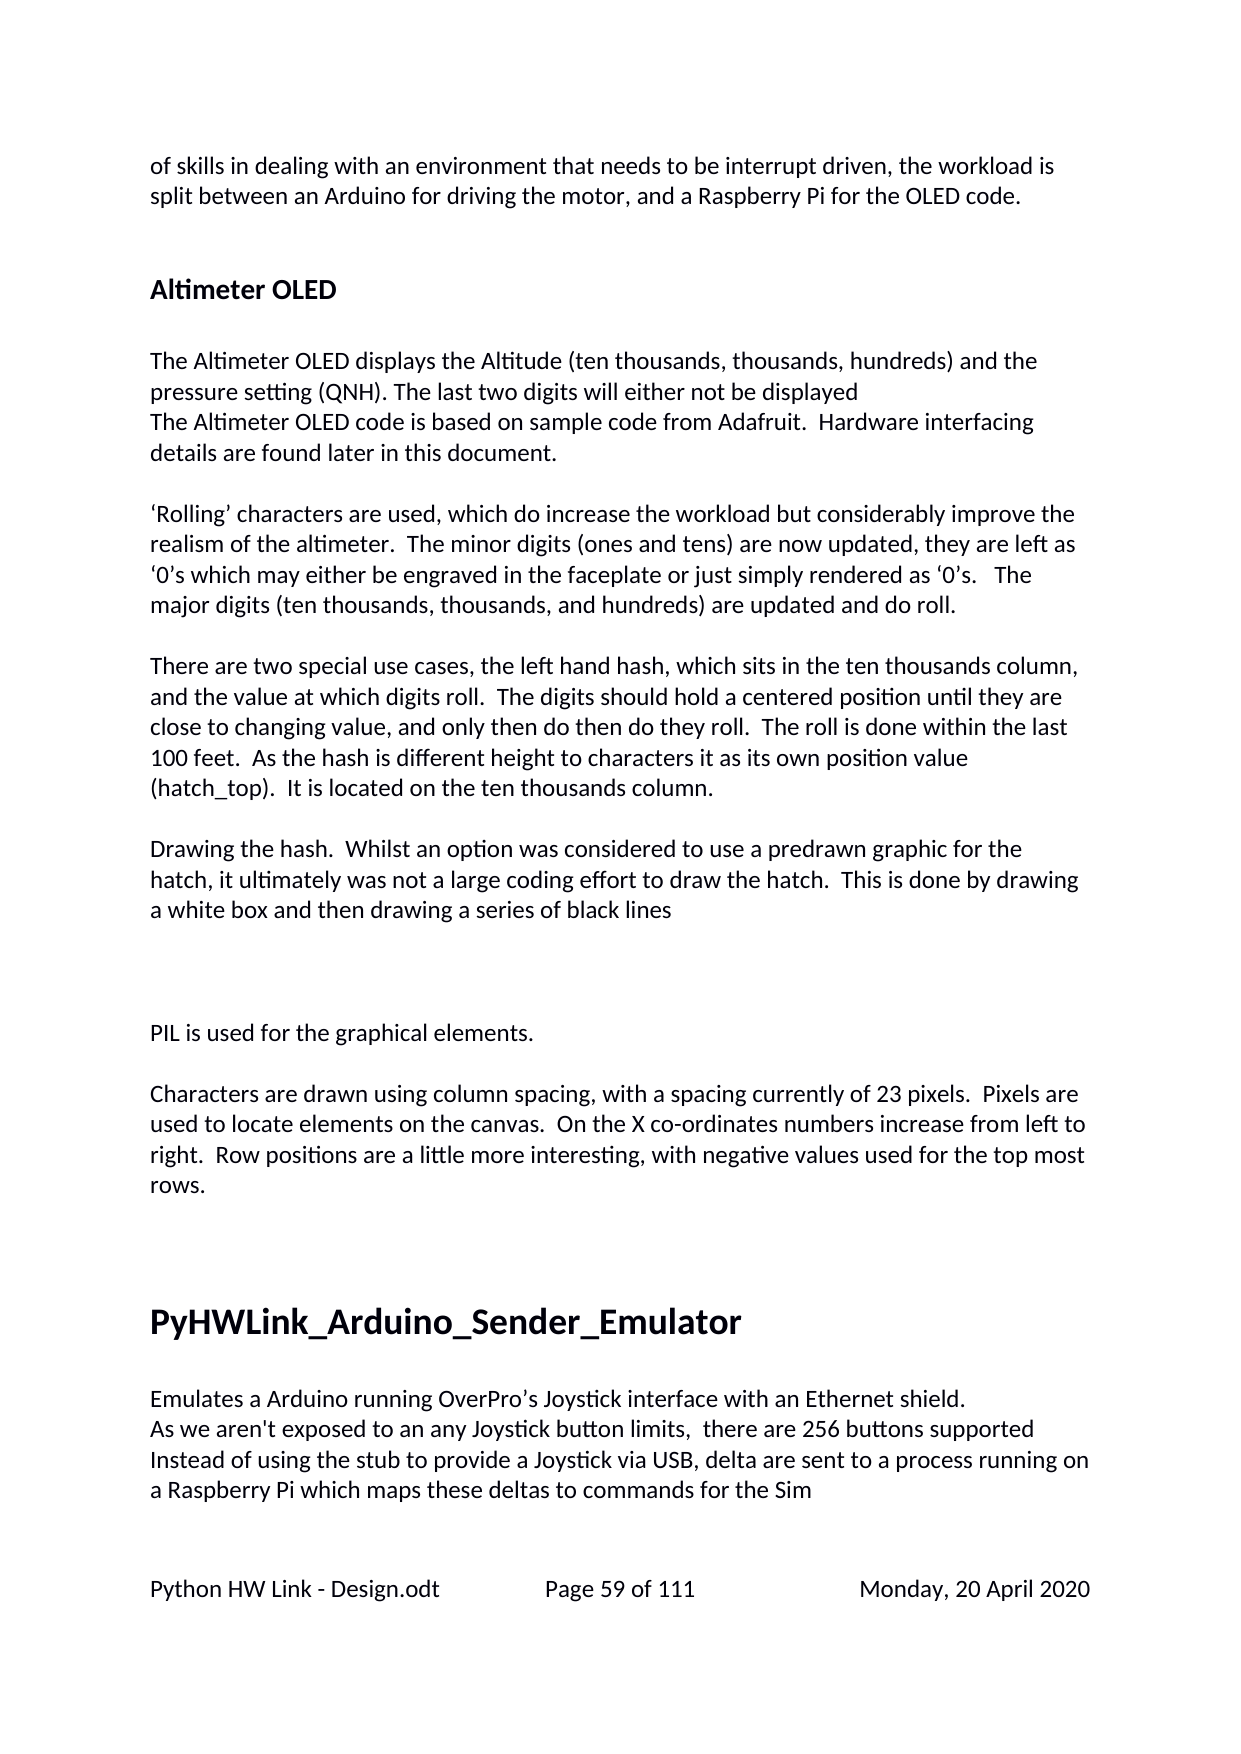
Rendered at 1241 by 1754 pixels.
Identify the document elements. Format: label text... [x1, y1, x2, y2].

text ‘Rolling’ characters are used, which do increase the workload but considerably improve the realism of the altimeter. The minor digits (ones and tens) are now updated, they are left as ‘0’s which may either be engraved in the faceplate or just simply rendered as ‘0’s. The major digits (ten thousands, thousands, and hundreds) are updated and do roll. [150, 498, 1090, 620]
text Instead of using the stub to provide a Joystick via USB, delta are sent to a process running on a Raspberry Pi which maps these deltas to commands for the Sim [150, 1444, 1090, 1505]
text The Altimeter OLED displays the Altitude (ten thousands, thousands, hundreds) and the pressure setting (QNH). The last two digits will either not be displayed [150, 345, 1090, 406]
text PIL is used for the graphical elements. [150, 1017, 1090, 1047]
text As we aren't exposed to an any Joystick button limits, there are 256 buttons supported [150, 1413, 1090, 1444]
text Emulates a Arduino running OverPro’s Joystick interface with an Ethernet shield. [150, 1383, 1090, 1413]
text of skills in dealing with an environment that needs to be interrupt driven, the workload is split between an Arduino for driving the motor, and a Raspberry Pi for the OLED code. [150, 150, 1090, 211]
text Drawing the hash. Whilst an option was considered to use a predrawn graphic for the hatch, it ultimately was not a large coding effort to draw the hatch. This is done by drawing a white box and then drawing a series of black lines [150, 833, 1090, 925]
text Characters are drawn using column spacing, with a spacing currently of 23 pixels. Pixels are used to locate elements on the canvas. On the X co-ordinates numbers increase from left to right. Row positions are a little more interesting, with negative values used for the top most rows. [150, 1078, 1090, 1200]
subtitle Altimeter OLED [150, 271, 1090, 306]
text The Altimeter OLED code is based on sample code from Adafruit. Hardware interfacing details are found later in this document. [150, 406, 1090, 467]
text There are two special use cases, the left hand hash, which sits in the ten thousands column, and the value at which digits roll. The digits should hold a centered position until they are close to changing value, and only then do then do they roll. The roll is done within the last 100 feet. As the hash is different height to characters it as its own position value (hatch_top). It is located on the ten thousands column. [150, 650, 1090, 803]
subtitle PyHWLink_Arduino_Sender_Emulator [150, 1298, 1090, 1344]
